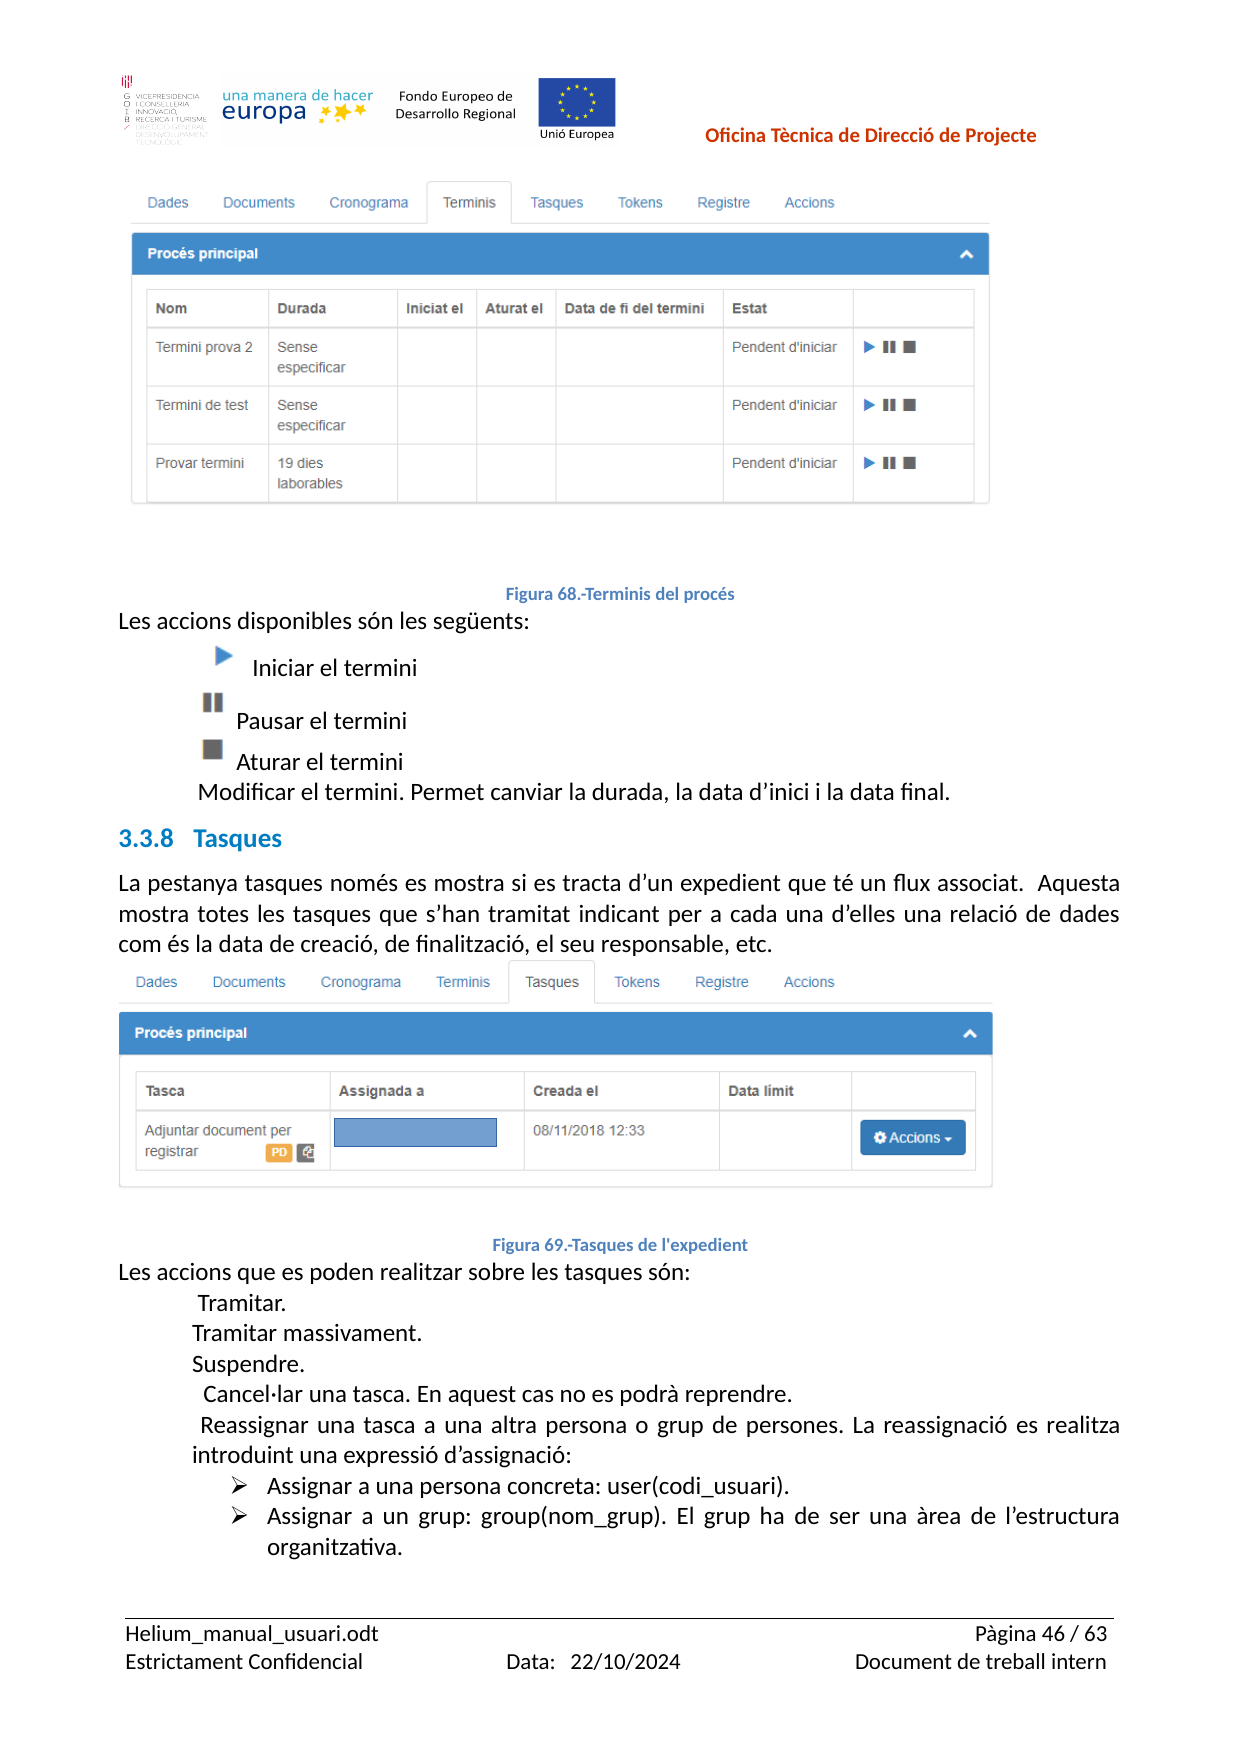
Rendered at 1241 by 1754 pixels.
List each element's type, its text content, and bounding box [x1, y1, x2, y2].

list Assignar a un grup: group(nom_grup). El grup ha de ser una àrea de l’estructura organitzativa. [229, 1500, 1122, 1561]
text Tramitar massivament. [118, 1317, 1122, 1348]
picture [118, 73, 213, 147]
subtitle Tasques [118, 822, 1122, 855]
text Cancel·lar una tasca. En aquest cas no es podrà reprendre. [118, 1378, 1122, 1409]
picture [219, 73, 621, 147]
list Assignar a una persona concreta: user(codi_usuari). [229, 1470, 1122, 1500]
picture [118, 958, 1004, 1234]
text Les accions disponibles són les següents: [118, 605, 1122, 636]
text Suspendre. [118, 1348, 1122, 1378]
text La pestanya tasques només es mostra si es tracta d’un expedient que té un flux associat. Aquesta mostra totes les tasques que s’han tramitat indicant per a cada una d’elles una relació de dades com és la data de creació, de finalització, el seu responsable, etc. [118, 867, 1122, 959]
text Modificar el termini. Permet canviar la durada, la data d’inici i la data final. [192, 777, 1122, 807]
text Les accions que es poden realitzar sobre les tasques són: [118, 1256, 1122, 1287]
text Figura 69.-Tasques de l'expedient [118, 1233, 1122, 1256]
picture [118, 177, 1004, 583]
picture [203, 636, 241, 677]
text Pausar el termini [118, 683, 1122, 736]
text Aturar el termini [118, 736, 1122, 777]
picture [197, 682, 231, 730]
text Reassignar una tasca a una altra persona o grup de persones. La reassignació es realitza introduint una expressió d’assignació: [192, 1409, 1122, 1470]
picture [197, 736, 231, 771]
text Figura 68.-Terminis del procés [118, 582, 1122, 605]
text Tramitar. [118, 1287, 1122, 1317]
text Iniciar el termini [118, 636, 1122, 683]
